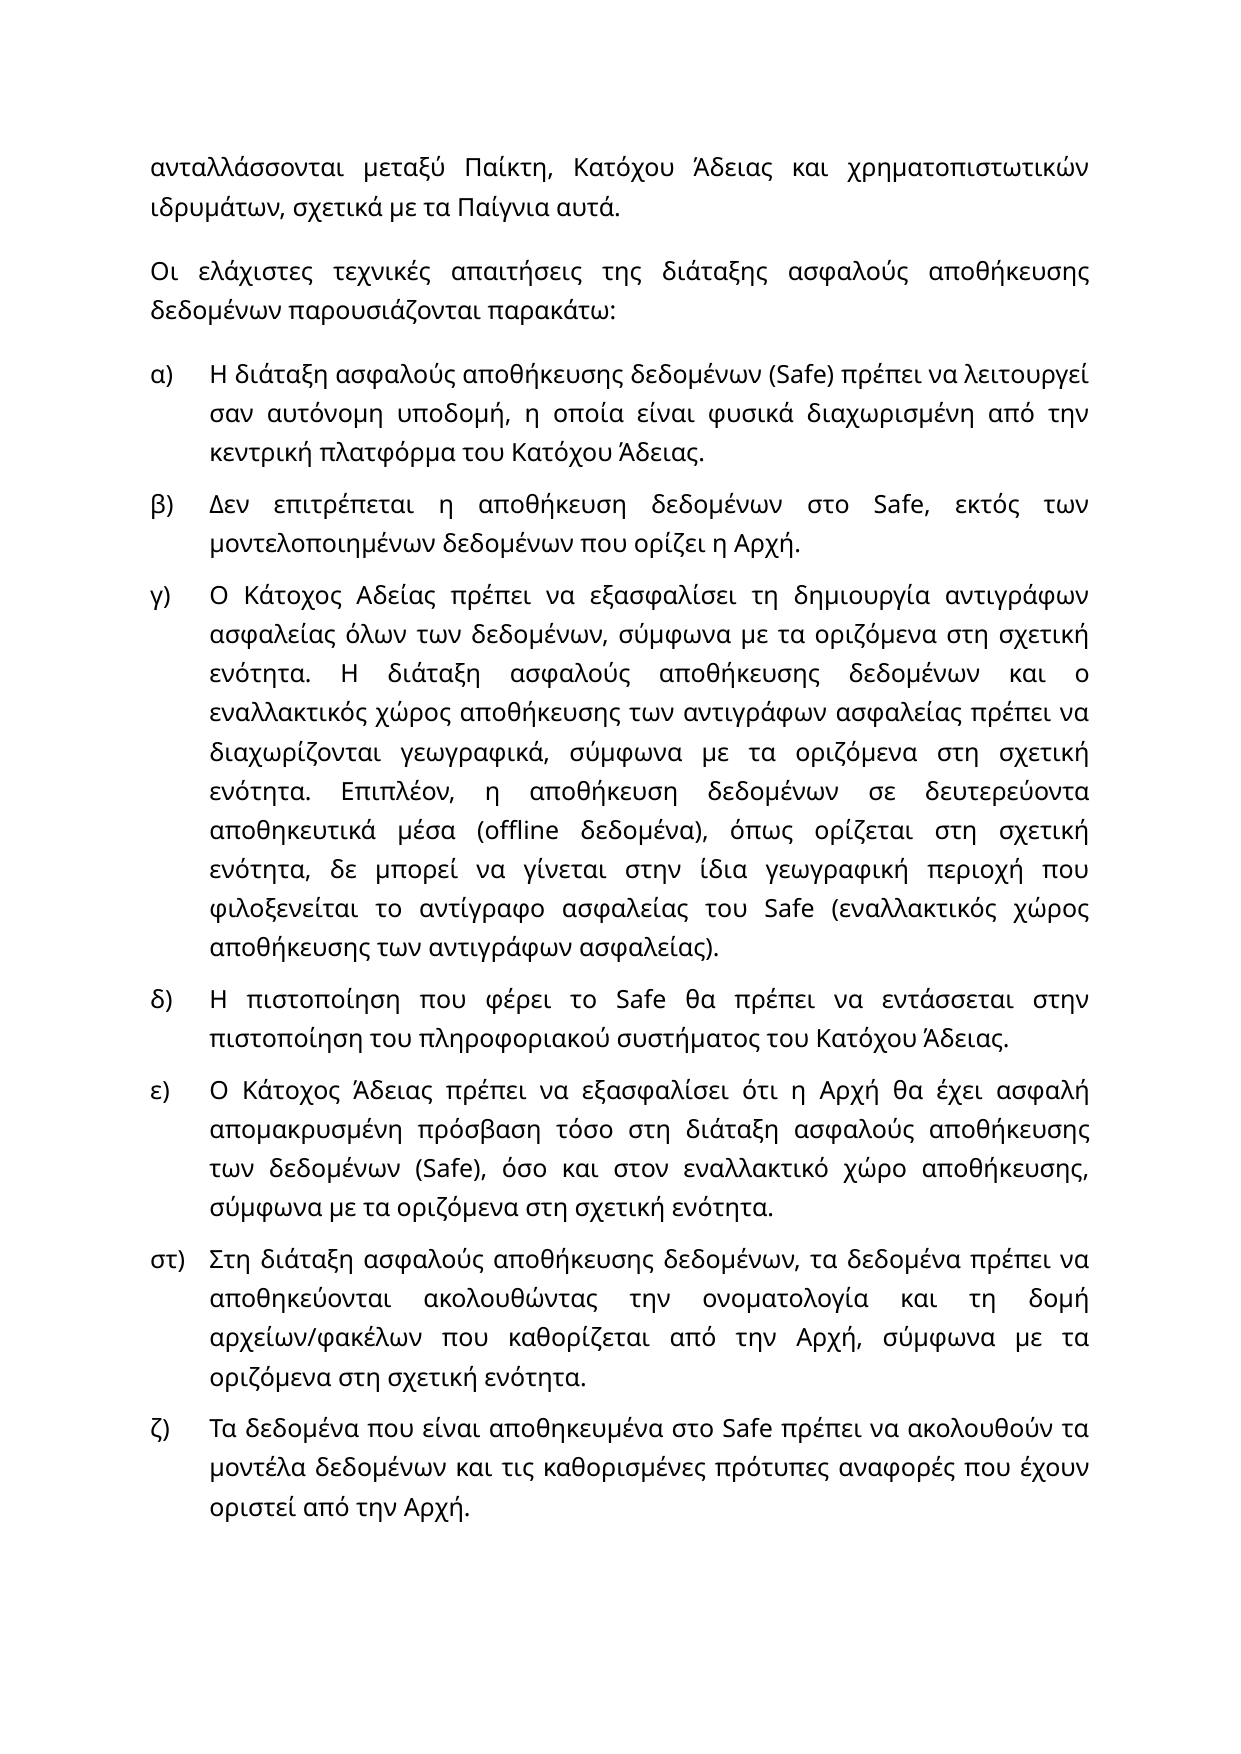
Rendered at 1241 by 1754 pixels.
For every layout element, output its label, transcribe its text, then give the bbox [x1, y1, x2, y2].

text Οι ελάχιστες τεχνικές απαιτήσεις της διάταξης ασφαλούς αποθήκευσης δεδομένων παρουσιάζονται παρακάτω: [150, 253, 1090, 327]
text ανταλλάσσονται μεταξύ Παίκτη, Κατόχου Άδειας και χρηματοπιστωτικών ιδρυμάτων, σχετικά με τα Παίγνια αυτά. [150, 150, 1090, 223]
list ζ) Τα δεδομένα που είναι αποθηκευμένα στο Safe πρέπει να ακολουθούν τα μοντέλα δεδομένων και τις καθορισμένες πρότυπες αναφορές που έχουν οριστεί από την Αρχή. [150, 1411, 1090, 1523]
list στ) Στη διάταξη ασφαλούς αποθήκευσης δεδομένων, τα δεδομένα πρέπει να αποθηκεύονται ακολουθώντας την ονοματολογία και τη δομή αρχείων/φακέλων που καθορίζεται από την Αρχή, σύμφωνα με τα οριζόμενα στη σχετική ενότητα. [150, 1242, 1090, 1393]
list β) Δεν επιτρέπεται η αποθήκευση δεδομένων στο Safe, εκτός των μοντελοποιημένων δεδομένων που ορίζει η Αρχή. [150, 487, 1090, 560]
list ε) Ο Κάτοχος Άδειας πρέπει να εξασφαλίσει ότι η Αρχή θα έχει ασφαλή απομακρυσμένη πρόσβαση τόσο στη διάταξη ασφαλούς αποθήκευσης των δεδομένων (Safe), όσο και στον εναλλακτικό χώρο αποθήκευσης, σύμφωνα με τα οριζόμενα στη σχετική ενότητα. [150, 1072, 1090, 1224]
list α) Η διάταξη ασφαλούς αποθήκευσης δεδομένων (Safe) πρέπει να λειτουργεί σαν αυτόνομη υποδομή, η οποία είναι φυσικά διαχωρισμένη από την κεντρική πλατφόρμα του Κατόχου Άδειας. [150, 357, 1090, 469]
list γ) Ο Κάτοχος Αδείας πρέπει να εξασφαλίσει τη δημιουργία αντιγράφων ασφαλείας όλων των δεδομένων, σύμφωνα με τα οριζόμενα στη σχετική ενότητα. Η διάταξη ασφαλούς αποθήκευσης δεδομένων και ο εναλλακτικός χώρος αποθήκευσης των αντιγράφων ασφαλείας πρέπει να διαχωρίζονται γεωγραφικά, σύμφωνα με τα οριζόμενα στη σχετική ενότητα. Επιπλέον, η αποθήκευση δεδομένων σε δευτερεύοντα αποθηκευτικά μέσα (offline δεδομένα), όπως ορίζεται στη σχετική ενότητα, δε μπορεί να γίνεται στην ίδια γεωγραφική περιοχή που φιλοξενείται το αντίγραφο ασφαλείας του Safe (εναλλακτικός χώρος αποθήκευσης των αντιγράφων ασφαλείας). [150, 577, 1090, 964]
list δ) Η πιστοποίηση που φέρει το Safe θα πρέπει να εντάσσεται στην πιστοποίηση του πληροφοριακού συστήματος του Κατόχου Άδειας. [150, 982, 1090, 1055]
